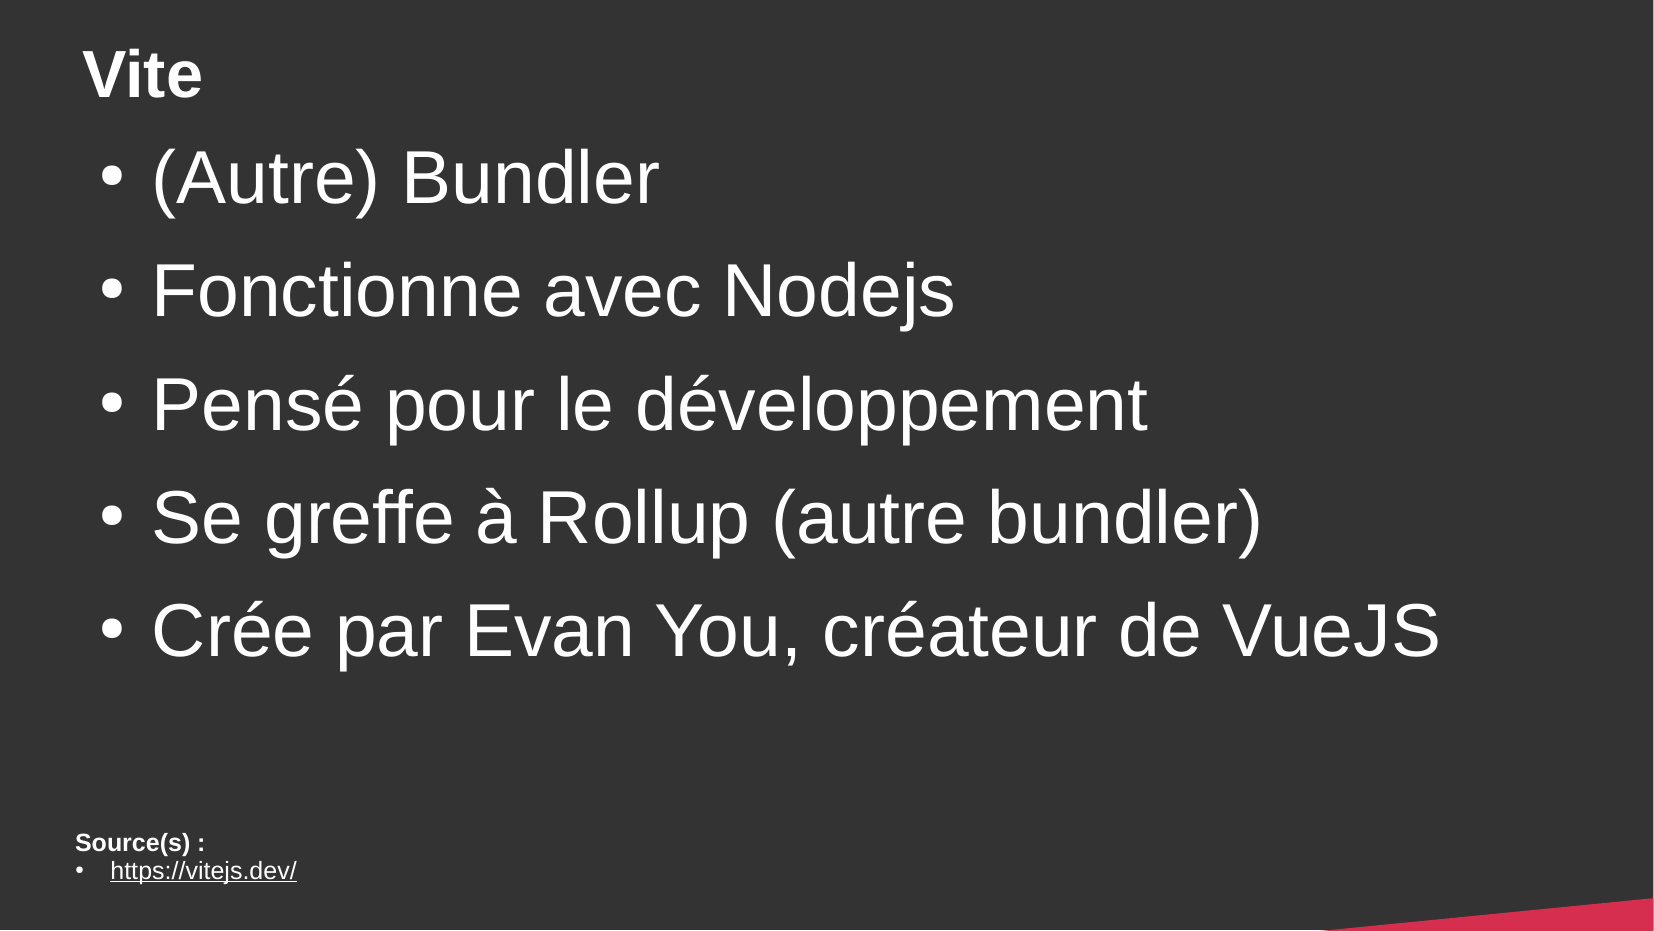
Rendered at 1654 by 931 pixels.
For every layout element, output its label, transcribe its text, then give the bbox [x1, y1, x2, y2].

text_box [1546, 898, 1654, 931]
title Vite [82, 37, 1571, 112]
list (Autre) Bundler Fonctionne avec Nodejs Pensé pour le développement Se greffe à Rollup (autre bundler) Crée par Evan You, créateur de VueJS [80, 135, 1619, 827]
text_box Source(s) : https://vitejs.dev/ [60, 821, 1546, 931]
